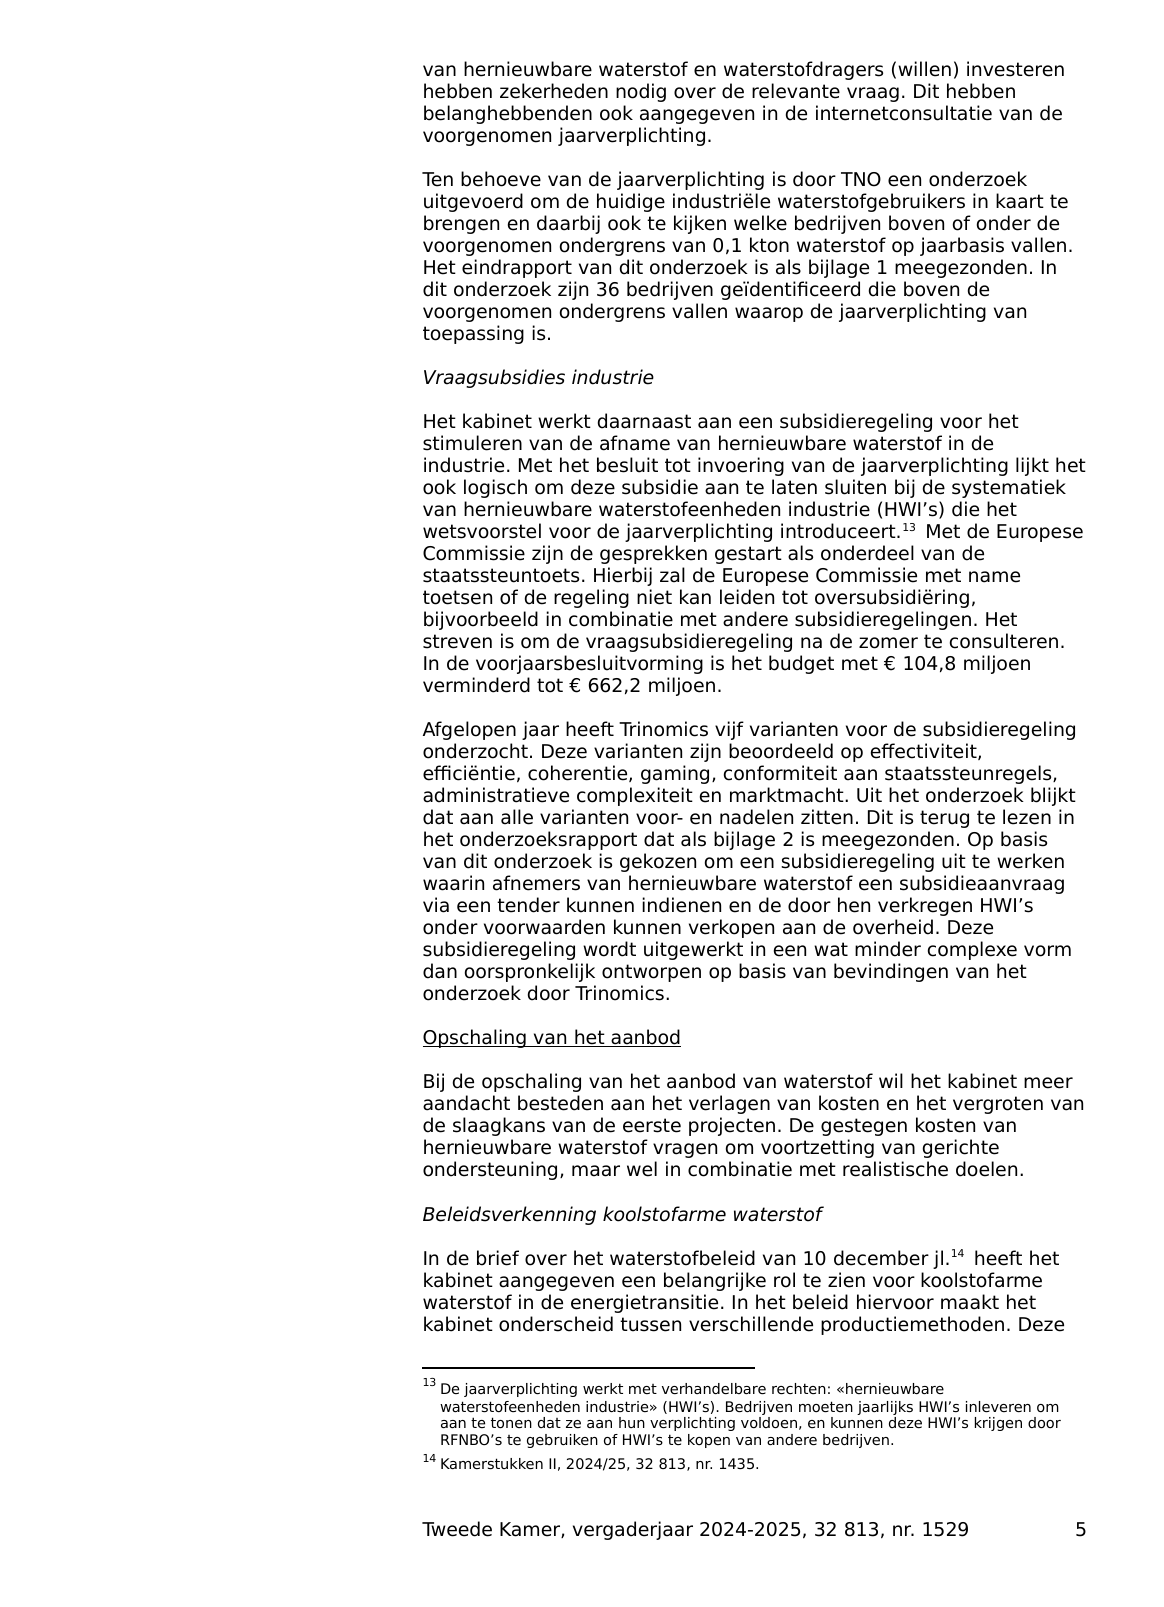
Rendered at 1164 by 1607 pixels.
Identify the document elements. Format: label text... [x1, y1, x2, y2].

subtitle Vraagsubsidies industrie [422, 367, 1087, 389]
text De jaarverplichting werkt met verhandelbare rechten: «hernieuwbare waterstofeenheden industrie» (HWI’s). Bedrijven moeten jaarlijks HWI’s inleveren om aan te tonen dat ze aan hun verplichting voldoen, en kunnen deze HWI’s krijgen door RFNBO’s te gebruiken of HWI’s te kopen van andere bedrijven. [422, 1377, 1087, 1449]
subtitle Opschaling van het aanbod [422, 1027, 1087, 1049]
subtitle Beleidsverkenning koolstofarme waterstof [422, 1203, 1087, 1225]
text Afgelopen jaar heeft Trinomics vijf varianten voor de subsidieregeling onderzocht. Deze varianten zijn beoordeeld op effectiviteit, efficiëntie, coherentie, gaming, conformiteit aan staatssteunregels, administratieve complexiteit en marktmacht. Uit het onderzoek blijkt dat aan alle varianten voor- en nadelen zitten. Dit is terug te lezen in het onderzoeksrapport dat als bijlage 2 is meegezonden. Op basis van dit onderzoek is gekozen om een subsidieregeling uit te werken waarin afnemers van hernieuwbare waterstof een subsidieaanvraag via een tender kunnen indienen en de door hen verkregen HWI’s onder voorwaarden kunnen verkopen aan de overheid. Deze subsidieregeling wordt uitgewerkt in een wat minder complexe vorm dan oorspronkelijk ontworpen op basis van bevindingen van het onderzoek door Trinomics. [422, 719, 1087, 1005]
text In de brief over het waterstofbeleid van 10 december jl. heeft het kabinet aangegeven een belangrijke rol te zien voor koolstofarme waterstof in de energietransitie. In het beleid hiervoor maakt het kabinet onderscheid tussen verschillende productiemethoden. Deze [422, 1248, 1087, 1336]
text Kamerstukken II, 2024/25, 32 813, nr. 1435. [422, 1452, 1087, 1474]
text Bij de opschaling van het aanbod van waterstof wil het kabinet meer aandacht besteden aan het verlagen van kosten en het vergroten van de slaagkans van de eerste projecten. De gestegen kosten van hernieuwbare waterstof vragen om voortzetting van gerichte ondersteuning, maar wel in combinatie met realistische doelen. [422, 1071, 1087, 1181]
text Het kabinet werkt daarnaast aan een subsidieregeling voor het stimuleren van de afname van hernieuwbare waterstof in de industrie. Met het besluit tot invoering van de jaarverplichting lijkt het ook logisch om deze subsidie aan te laten sluiten bij de systematiek van hernieuwbare waterstofeenheden industrie (HWI’s) die het wetsvoorstel voor de jaarverplichting introduceert. Met de Europese Commissie zijn de gesprekken gestart als onderdeel van de staatssteuntoets. Hierbij zal de Europese Commissie met name toetsen of de regeling niet kan leiden tot oversubsidiëring, bijvoorbeeld in combinatie met andere subsidieregelingen. Het streven is om de vraagsubsidieregeling na de zomer te consulteren. In de voorjaarsbesluitvorming is het budget met € 104,8 miljoen verminderd tot € 662,2 miljoen. [422, 411, 1087, 697]
text Ten behoeve van de jaarverplichting is door TNO een onderzoek uitgevoerd om de huidige industriële waterstofgebruikers in kaart te brengen en daarbij ook te kijken welke bedrijven boven of onder de voorgenomen ondergrens van 0,1 kton waterstof op jaarbasis vallen. Het eindrapport van dit onderzoek is als bijlage 1 meegezonden. In dit onderzoek zijn 36 bedrijven geïdentificeerd die boven de voorgenomen ondergrens vallen waarop de jaarverplichting van toepassing is. [422, 169, 1087, 345]
text van hernieuwbare waterstof en waterstofdragers (willen) investeren hebben zekerheden nodig over de relevante vraag. Dit hebben belanghebbenden ook aangegeven in de internetconsultatie van de voorgenomen jaarverplichting. [422, 59, 1087, 147]
